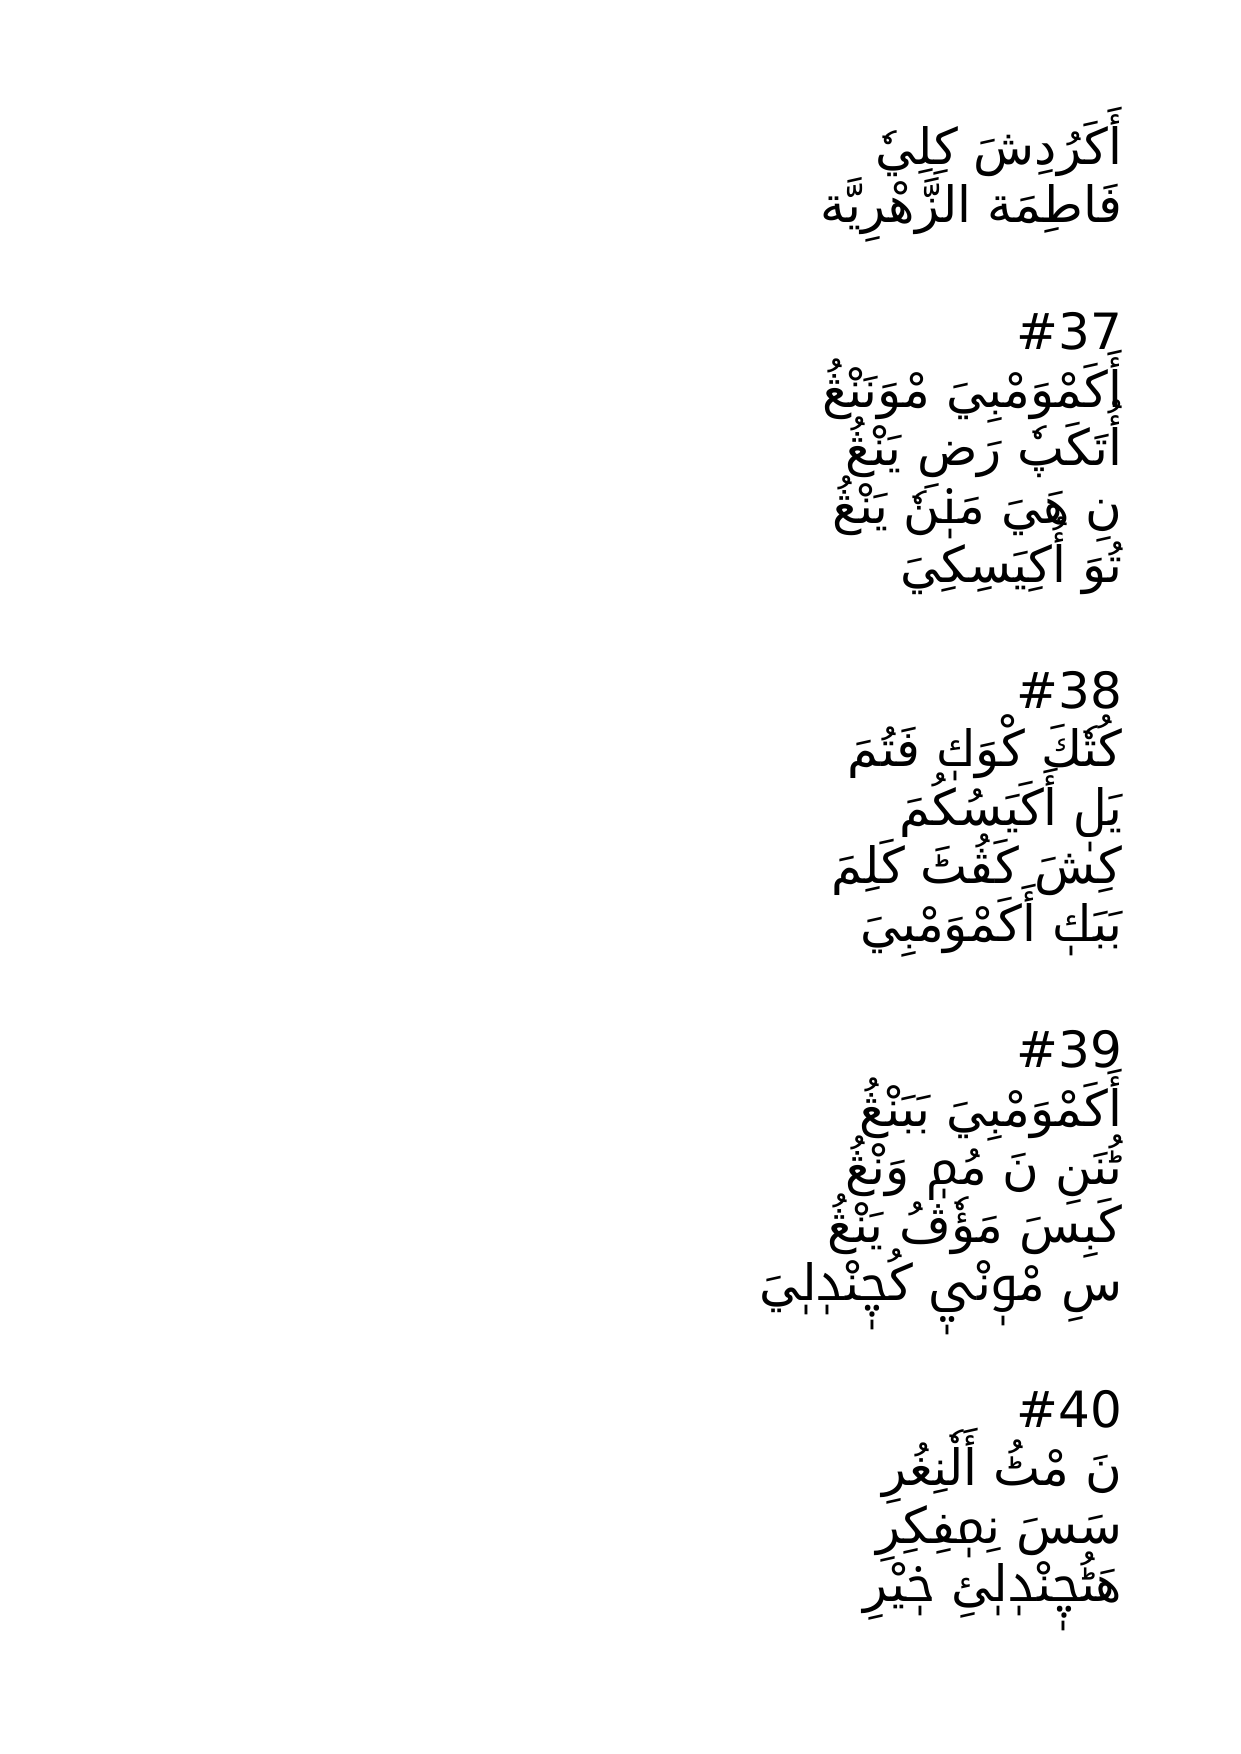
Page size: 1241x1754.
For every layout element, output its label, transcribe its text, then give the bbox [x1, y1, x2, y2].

text أَكَمْوَمْبِيَ مْوَنَنْڠُ [118, 361, 1122, 419]
text أَكَمْوَمْبِيَ بَبَنْڠُ [118, 1079, 1122, 1138]
text هَٹُچٖنْدٖلٖئِ خٖيْرِ [118, 1555, 1122, 1613]
text أُتَكَپٗ رَضِ يَنْڠُ [118, 419, 1122, 477]
text تُوَ أُكِيَسِكِيَ [118, 536, 1122, 594]
text أَكَرُدِشَ كِلِيٗ [118, 118, 1122, 176]
text نَ مْٹُ أَلٗنِغُرِ [118, 1439, 1122, 1497]
text #40 [118, 1381, 1122, 1439]
text #39 [118, 1021, 1122, 1079]
text سِ مْوٖنْيٖ كُچٖنْدٖلٖيَ [118, 1254, 1122, 1312]
text كِشَ كَڤُٹَ كَلِمَ [118, 837, 1122, 895]
text سَسَ نِمٖفِكِرِ [118, 1497, 1122, 1555]
text بَبَكٖ أَكَمْوَمْبِيَ [118, 895, 1122, 953]
text كُتٗكَ كْوَكٖ فَتُمَ [118, 720, 1122, 778]
text ٹُنَنِ نَ مُمٖ وَنْڠُ [118, 1138, 1122, 1196]
text نِ هَيَ مَنٖنٗ يَنْڠُ [118, 477, 1122, 536]
text #38 [118, 662, 1122, 720]
text #37 [118, 303, 1122, 361]
text كَبِسَ مَؤٗڤُ يَنْڠُ [118, 1196, 1122, 1254]
text يَلٖ أَكَيَسُكُمَ [118, 778, 1122, 837]
text فَاطِمَة الزَّهْرِيَّة [118, 176, 1122, 234]
